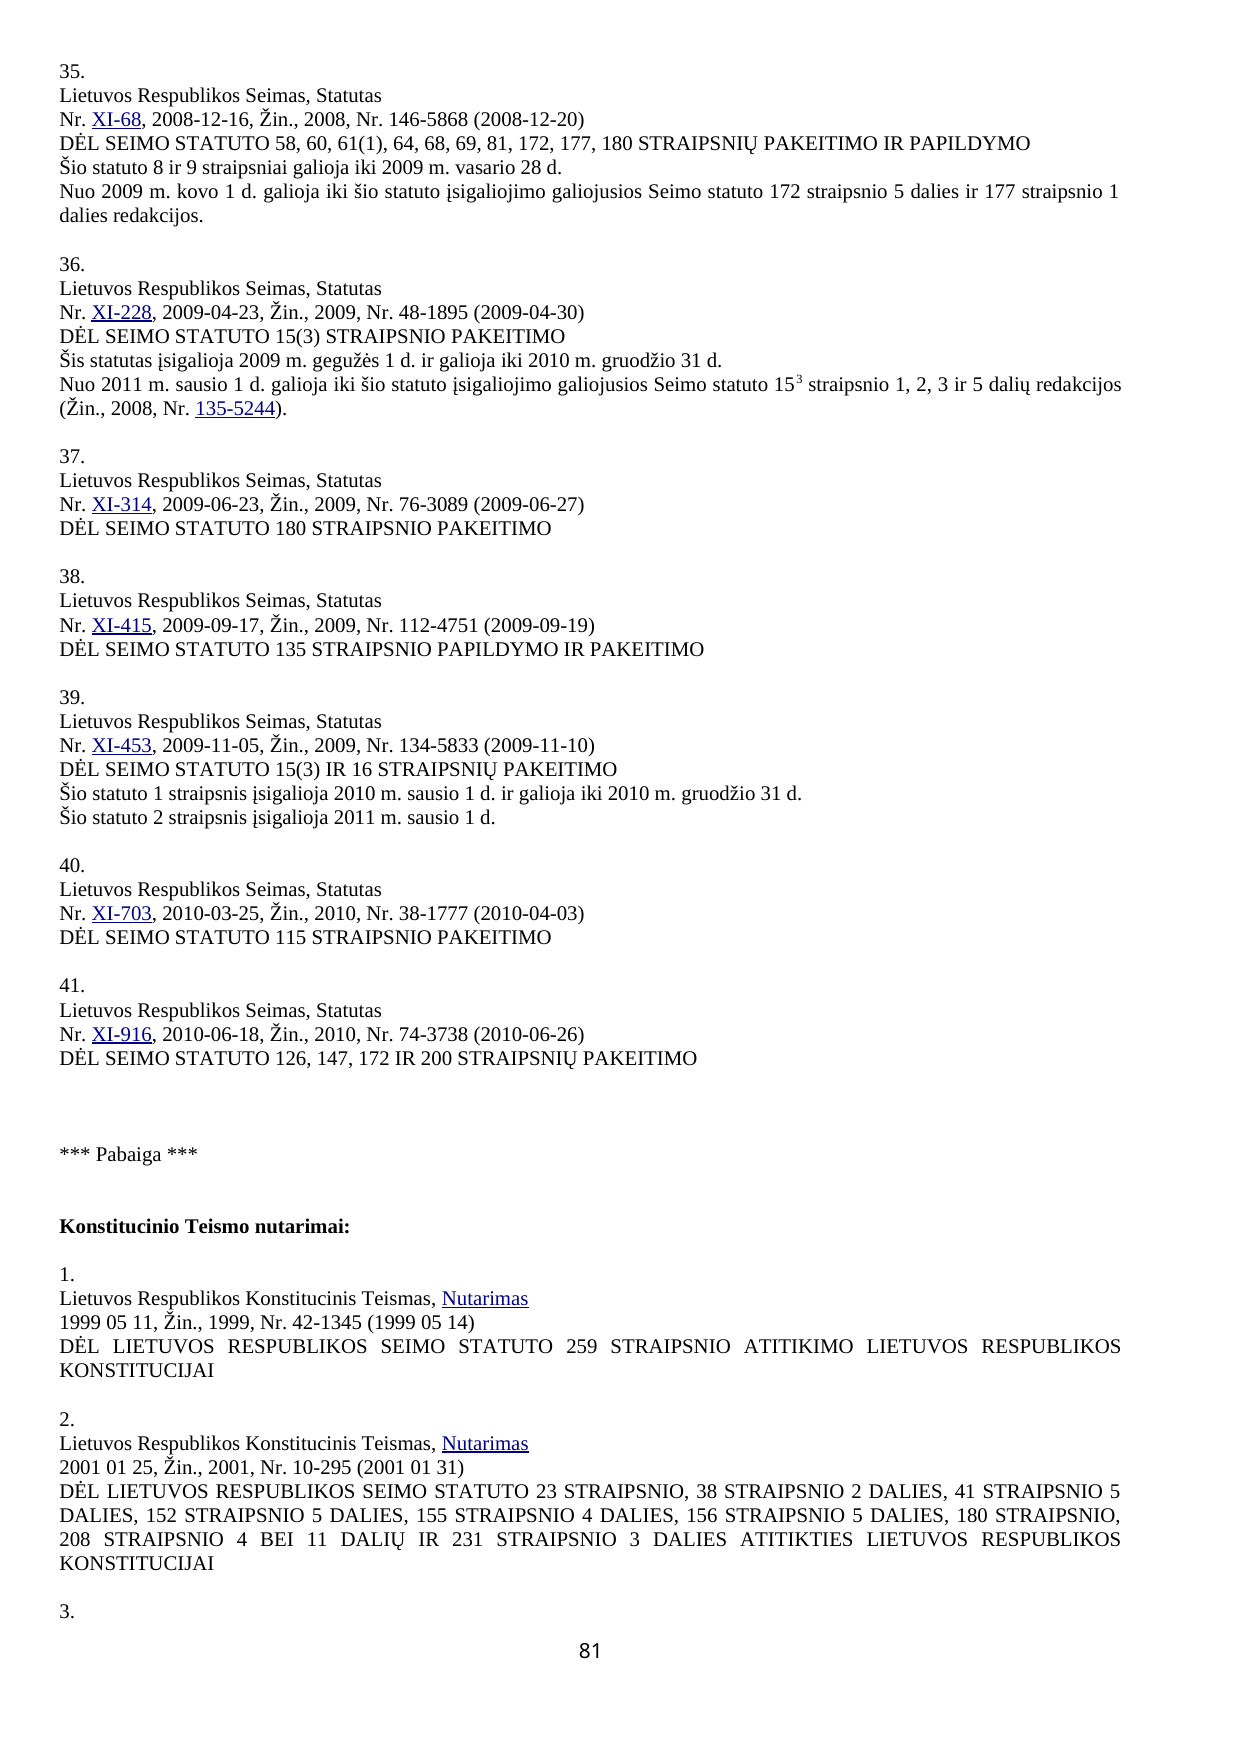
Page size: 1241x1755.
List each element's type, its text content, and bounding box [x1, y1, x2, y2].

text DĖL SEIMO STATUTO 126, 147, 172 IR 200 STRAIPSNIŲ PAKEITIMO [59, 1046, 1122, 1070]
text DĖL SEIMO STATUTO 135 STRAIPSNIO PAPILDYMO IR PAKEITIMO [59, 637, 1122, 661]
text Lietuvos Respublikos Seimas, Statutas [59, 877, 1122, 901]
text Šio statuto 1 straipsnis įsigalioja 2010 m. sausio 1 d. ir galioja iki 2010 m. gruodžio 31 d. [59, 781, 1122, 805]
text DĖL SEIMO STATUTO 58, 60, 61(1), 64, 68, 69, 81, 172, 177, 180 STRAIPSNIŲ PAKEITIMO IR PAPILDYMO [59, 131, 1122, 155]
text DĖL SEIMO STATUTO 15(3) STRAIPSNIO PAKEITIMO [59, 324, 1122, 348]
text Lietuvos Respublikos Seimas, Statutas [59, 276, 1122, 300]
text Konstitucinio Teismo nutarimai: [59, 1214, 1122, 1238]
text Nr. XI-68, 2008-12-16, Žin., 2008, Nr. 146-5868 (2008-12-20) [59, 107, 1122, 131]
text Šio statuto 2 straipsnis įsigalioja 2011 m. sausio 1 d. [59, 805, 1122, 829]
text DĖL SEIMO STATUTO 115 STRAIPSNIO PAKEITIMO [59, 925, 1122, 949]
text 40. [59, 853, 1122, 877]
text DĖL LIETUVOS RESPUBLIKOS SEIMO STATUTO 259 STRAIPSNIO ATITIKIMO LIETUVOS RESPUBLIKOS KONSTITUCIJAI [59, 1334, 1122, 1382]
text *** Pabaiga *** [59, 1142, 1122, 1166]
text Lietuvos Respublikos Seimas, Statutas [59, 588, 1122, 612]
text Lietuvos Respublikos Konstitucinis Teismas, Nutarimas [59, 1431, 1122, 1455]
text 2001 01 25, Žin., 2001, Nr. 10-295 (2001 01 31) [59, 1455, 1122, 1479]
text 1999 05 11, Žin., 1999, Nr. 42-1345 (1999 05 14) [59, 1310, 1122, 1334]
text DĖL LIETUVOS RESPUBLIKOS SEIMO STATUTO 23 STRAIPSNIO, 38 STRAIPSNIO 2 DALIES, 41 STRAIPSNIO 5 DALIES, 152 STRAIPSNIO 5 DALIES, 155 STRAIPSNIO 4 DALIES, 156 STRAIPSNIO 5 DALIES, 180 STRAIPSNIO, 208 STRAIPSNIO 4 BEI 11 DALIŲ IR 231 STRAIPSNIO 3 DALIES ATITIKTIES LIETUVOS RESPUBLIKOS KONSTITUCIJAI [59, 1479, 1122, 1575]
text Nr. XI-703, 2010-03-25, Žin., 2010, Nr. 38-1777 (2010-04-03) [59, 901, 1122, 925]
text 3. [59, 1599, 1122, 1623]
text Nr. XI-228, 2009-04-23, Žin., 2009, Nr. 48-1895 (2009-04-30) [59, 300, 1122, 324]
text Lietuvos Respublikos Seimas, Statutas [59, 997, 1122, 1022]
text Lietuvos Respublikos Konstitucinis Teismas, Nutarimas [59, 1286, 1122, 1310]
text Nuo 2009 m. kovo 1 d. galioja iki šio statuto įsigaliojimo galiojusios Seimo statuto 172 straipsnio 5 dalies ir 177 straipsnio 1 dalies redakcijos. [59, 179, 1122, 227]
text 39. [59, 685, 1122, 709]
text 38. [59, 564, 1122, 588]
text 35. [59, 59, 1122, 83]
text 1. [59, 1262, 1122, 1286]
text Lietuvos Respublikos Seimas, Statutas [59, 83, 1122, 107]
text Nr. XI-415, 2009-09-17, Žin., 2009, Nr. 112-4751 (2009-09-19) [59, 612, 1122, 637]
text Nr. XI-916, 2010-06-18, Žin., 2010, Nr. 74-3738 (2010-06-26) [59, 1022, 1122, 1046]
text Lietuvos Respublikos Seimas, Statutas [59, 709, 1122, 733]
text Nuo 2011 m. sausio 1 d. galioja iki šio statuto įsigaliojimo galiojusios Seimo statuto 153 straipsnio 1, 2, 3 ir 5 dalių redakcijos (Žin., 2008, Nr. 135-5244). [59, 372, 1122, 420]
text 37. [59, 444, 1122, 468]
text 2. [59, 1407, 1122, 1431]
text Lietuvos Respublikos Seimas, Statutas [59, 468, 1122, 492]
text 41. [59, 973, 1122, 997]
text Šio statuto 8 ir 9 straipsniai galioja iki 2009 m. vasario 28 d. [59, 155, 1122, 179]
text Nr. XI-314, 2009-06-23, Žin., 2009, Nr. 76-3089 (2009-06-27) [59, 492, 1122, 516]
text DĖL SEIMO STATUTO 15(3) IR 16 STRAIPSNIŲ PAKEITIMO [59, 757, 1122, 781]
text Nr. XI-453, 2009-11-05, Žin., 2009, Nr. 134-5833 (2009-11-10) [59, 733, 1122, 757]
text DĖL SEIMO STATUTO 180 STRAIPSNIO PAKEITIMO [59, 516, 1122, 540]
text Šis statutas įsigalioja 2009 m. gegužės 1 d. ir galioja iki 2010 m. gruodžio 31 d. [59, 348, 1122, 372]
text 36. [59, 252, 1122, 276]
